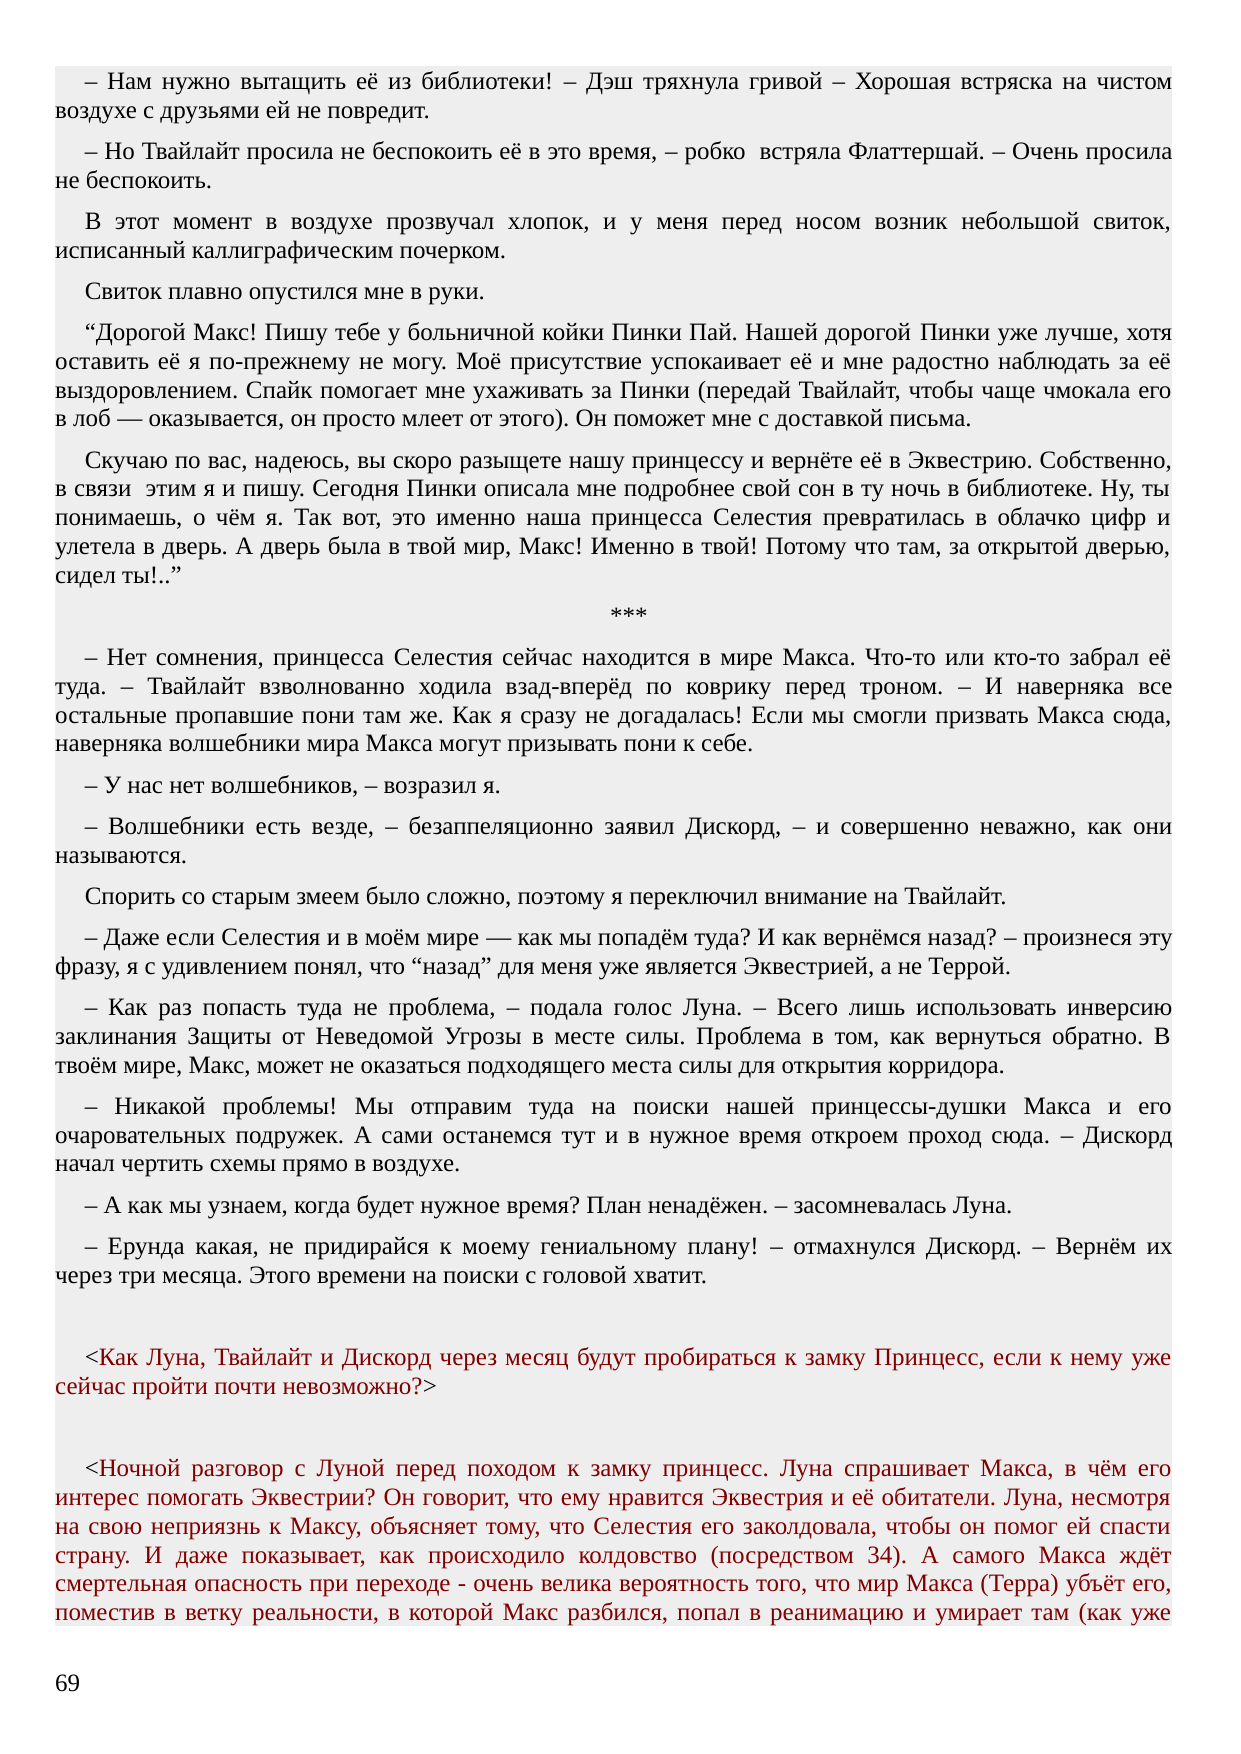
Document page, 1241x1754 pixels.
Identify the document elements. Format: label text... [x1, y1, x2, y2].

text В этот момент в воздухе прозвучал хлопок, и у меня перед носом возник небольшой свиток, исписанный каллиграфическим почерком. [55, 206, 1172, 263]
text Спорить со старым змеем было сложно, поэтому я переключил внимание на Твайлайт. [55, 881, 1172, 910]
text Скучаю по вас, надеюсь, вы скоро разыщете нашу принцессу и вернёте её в Эквестрию. Собственно, в связи этим я и пишу. Сегодня Пинки описала мне подробнее свой сон в ту ночь в библиотеке. Ну, ты понимаешь, о чём я. Так вот, это именно наша принцесса Селестия превратилась в облачко цифр и улетела в дверь. А дверь была в твой мир, Макс! Именно в твой! Потому что там, за открытой дверью, сидел ты!..” [55, 445, 1172, 588]
text – Нам нужно вытащить её из библиотеки! – Дэш тряхнула гривой – Хорошая встряска на чистом воздухе с друзьями ей не повредит. [55, 66, 1172, 123]
text – Ерунда какая, не придирайся к моему гениальному плану! – отмахнулся Дискорд. – Вернём их через три месяца. Этого времени на поиски с головой хватит. [55, 1231, 1172, 1288]
text – Никакой проблемы! Мы отправим туда на поиски нашей принцессы-душки Макса и его очаровательных подружек. А сами останемся тут и в нужное время откроем проход сюда. – Дискорд начал чертить схемы прямо в воздухе. [55, 1091, 1172, 1177]
text – Нет сомнения, принцесса Селестия сейчас находится в мире Макса. Что-то или кто-то забрал её туда. – Твайлайт взволнованно ходила взад-вперёд по коврику перед троном. – И наверняка все остальные пропавшие пони там же. Как я сразу не догадалась! Если мы смогли призвать Макса сюда, наверняка волшебники мира Макса могут призывать пони к себе. [55, 642, 1172, 757]
text – Волшебники есть везде, – безаппеляционно заявил Дискорд, – и совершенно неважно, как они называются. [55, 811, 1172, 868]
text Свиток плавно опустился мне в руки. [55, 276, 1172, 305]
text <Ночной разговор с Луной перед походом к замку принцесс. Луна спрашивает Макса, в чём его интерес помогать Эквестрии? Он говорит, что ему нравится Эквестрия и её обитатели. Луна, несмотря на свою неприязнь к Максу, объясняет тому, что Селестия его заколдовала, чтобы он помог ей спасти страну. И даже показывает, как происходило колдовство (посредством 34). А самого Макса ждёт смертельная опасность при переходе - очень велика вероятность того, что мир Макса (Терра) убъёт его, поместив в ветку реальности, в которой Макс разбился, попал в реанимацию и умирает там (как уже [55, 1453, 1172, 1626]
text <Как Луна, Твайлайт и Дискорд через месяц будут пробираться к замку Принцесс, если к нему уже сейчас пройти почти невозможно?> [55, 1342, 1172, 1400]
text – Даже если Селестия и в моём мире — как мы попадём туда? И как вернёмся назад? – произнеся эту фразу, я с удивлением понял, что “назад” для меня уже является Эквестрией, а не Террой. [55, 922, 1172, 980]
text – У нас нет волшебников, – возразил я. [55, 770, 1172, 798]
text *** [55, 601, 1172, 630]
text – А как мы узнаем, когда будет нужное время? План ненадёжен. – засомневалась Луна. [55, 1190, 1172, 1218]
text – Но Твайлайт просила не беспокоить её в это время, – робко встряла Флаттершай. – Очень просила не беспокоить. [55, 136, 1172, 193]
text – Как раз попасть туда не проблема, – подала голос Луна. – Всего лишь использовать инверсию заклинания Защиты от Неведомой Угрозы в месте силы. Проблема в том, как вернуться обратно. В твоём мире, Макс, может не оказаться подходящего места силы для открытия корридора. [55, 992, 1172, 1078]
text “Дорогой Макс! Пишу тебе у больничной койки Пинки Пай. Нашей дорогой Пинки уже лучше, хотя оставить её я по-прежнему не могу. Моё присутствие успокаивает её и мне радостно наблюдать за её выздоровлением. Спайк помогает мне ухаживать за Пинки (передай Твайлайт, чтобы чаще чмокала его в лоб — оказывается, он просто млеет от этого). Он поможет мне с доставкой письма. [55, 317, 1172, 432]
